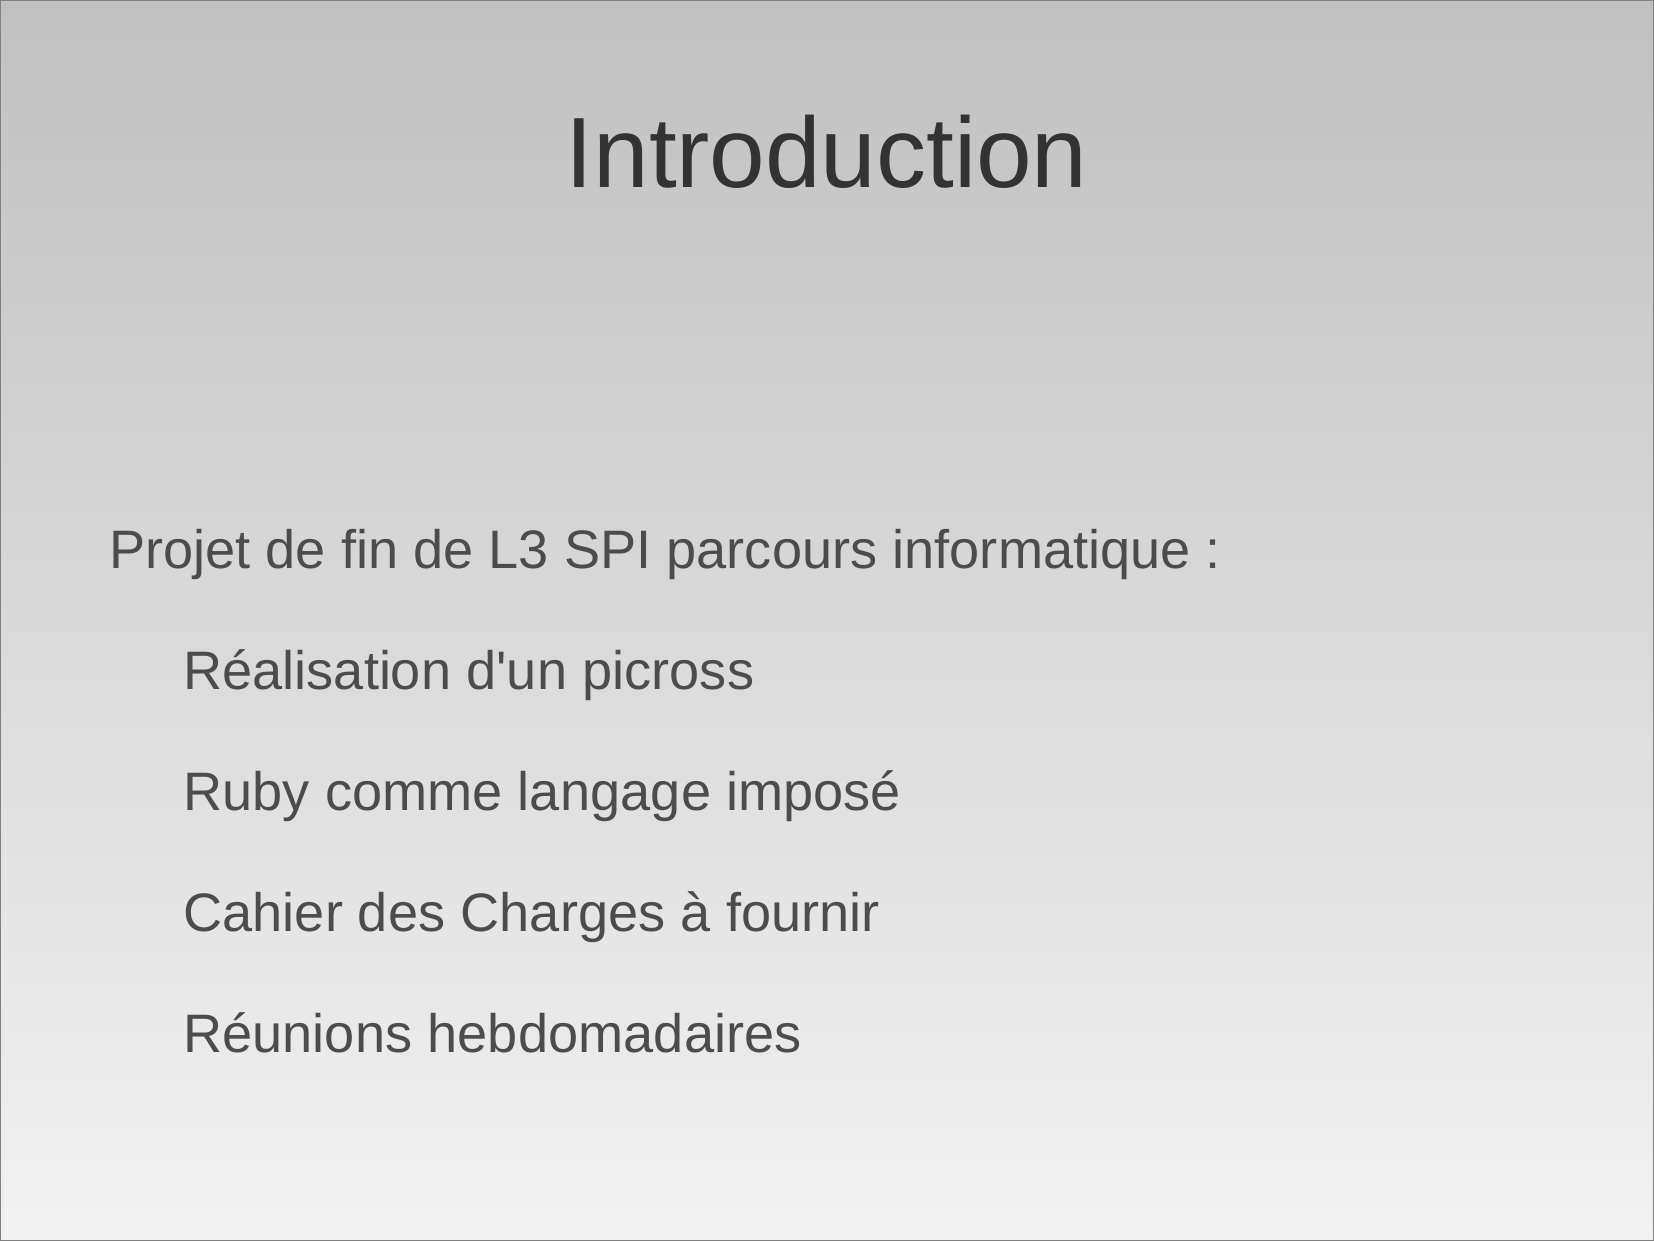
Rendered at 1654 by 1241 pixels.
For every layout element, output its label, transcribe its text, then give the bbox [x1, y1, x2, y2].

title Introduction [82, 49, 1571, 257]
text_box Projet de fin de L3 SPI parcours informatique : Réalisation d'un picross Ruby comme langage imposé Cahier des Charges à fournir Réunions hebdomadaires [94, 512, 1560, 1072]
